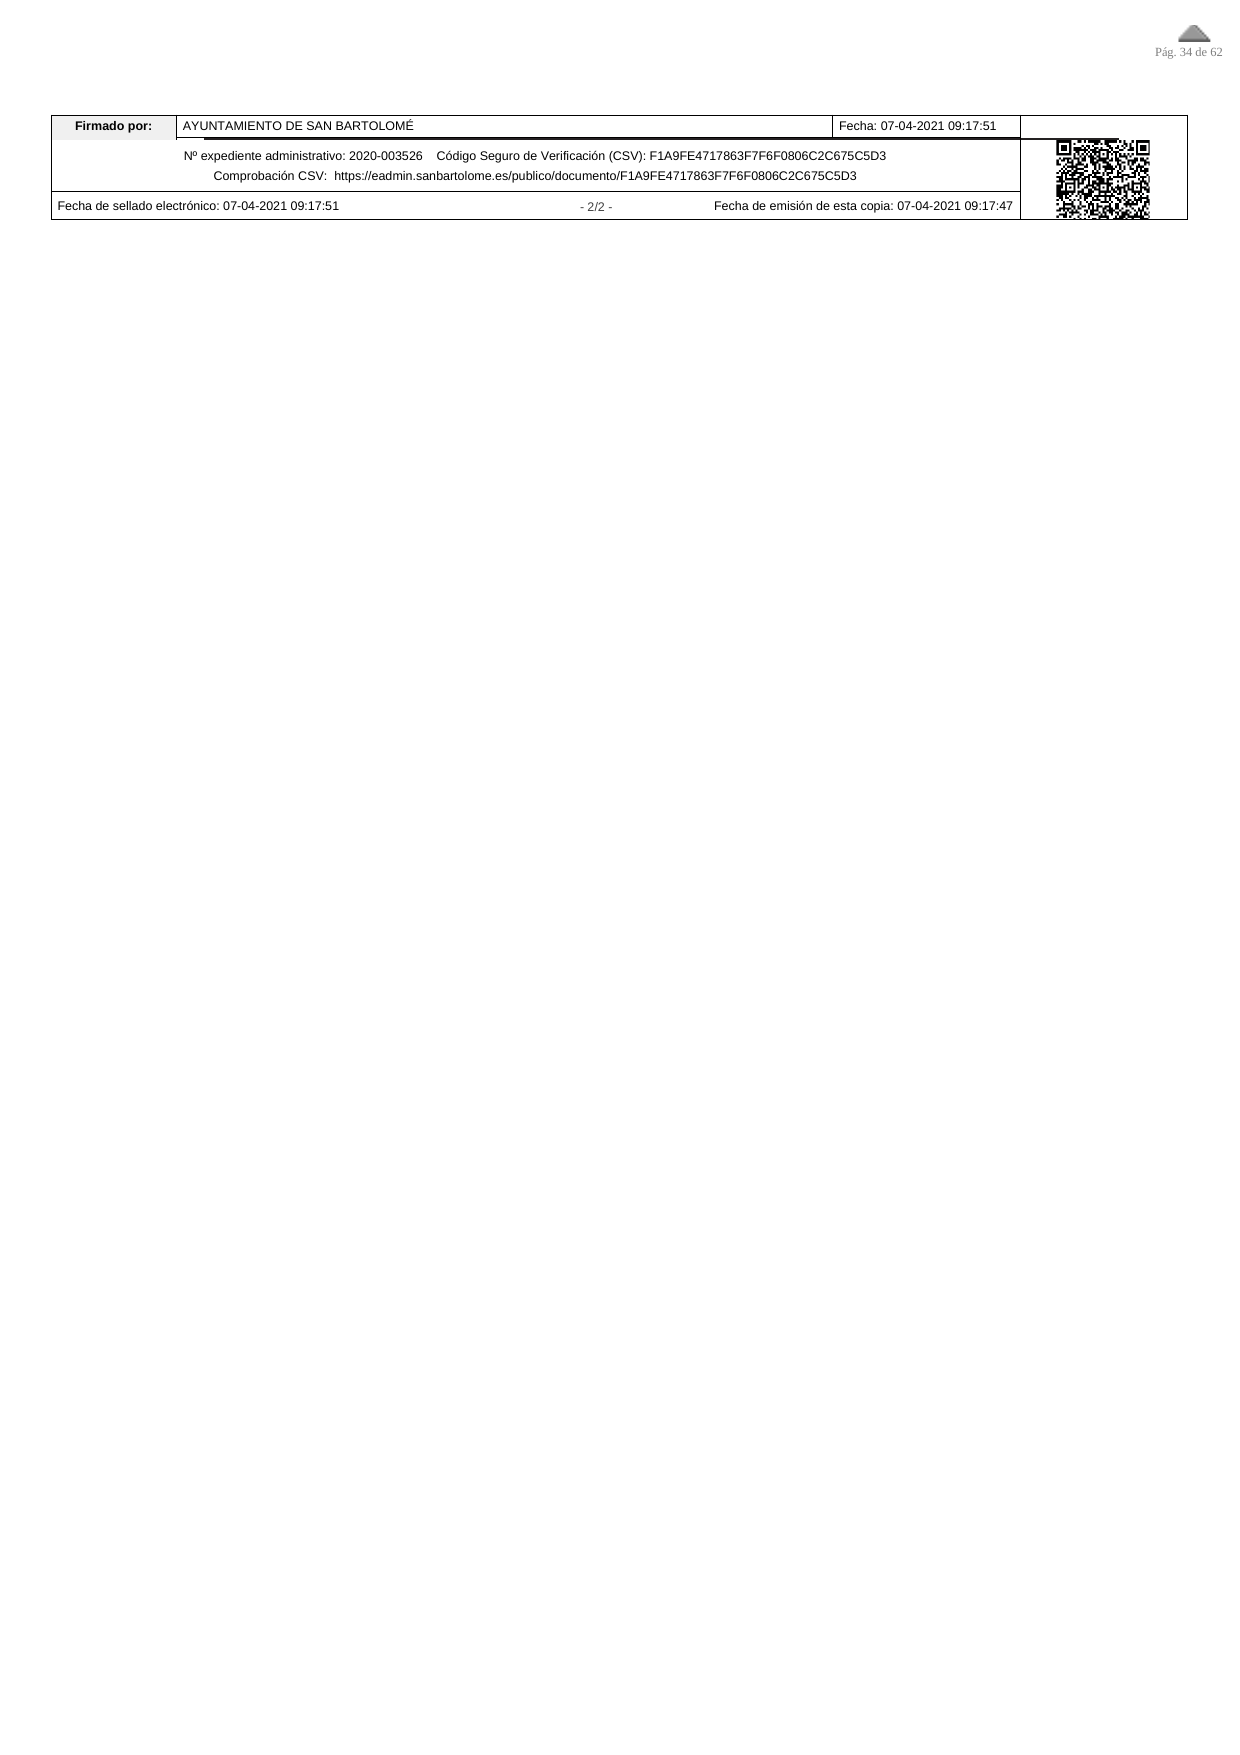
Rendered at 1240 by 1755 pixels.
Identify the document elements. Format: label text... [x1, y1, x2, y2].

table_header Firmado por: [52, 116, 176, 137]
table_cell Nº expediente administrativo: 2020-003526 Código Seguro de Verificación (CSV): F1A9FE4717863F7F6F0806C2C675C5D3 Comprobación CSV: https://eadmin.sanbartolome.es/publico/documento/F1A9FE4717863F7F6F0806C2C675C5D3 [52, 138, 1020, 191]
table_header AYUNTAMIENTO DE SAN BARTOLOMÉ [177, 116, 832, 137]
table_cell Fecha de sellado electrónico: 07-04-2021 09:17:51 - 2/2 - Fecha de emisión de esta copia: 07-04-2021 09:17:47 [52, 192, 1020, 219]
table_header [1021, 116, 1187, 219]
table_header Fecha: 07-04-2021 09:17:51 [833, 116, 1020, 137]
table_header [1021, 140, 1056, 219]
